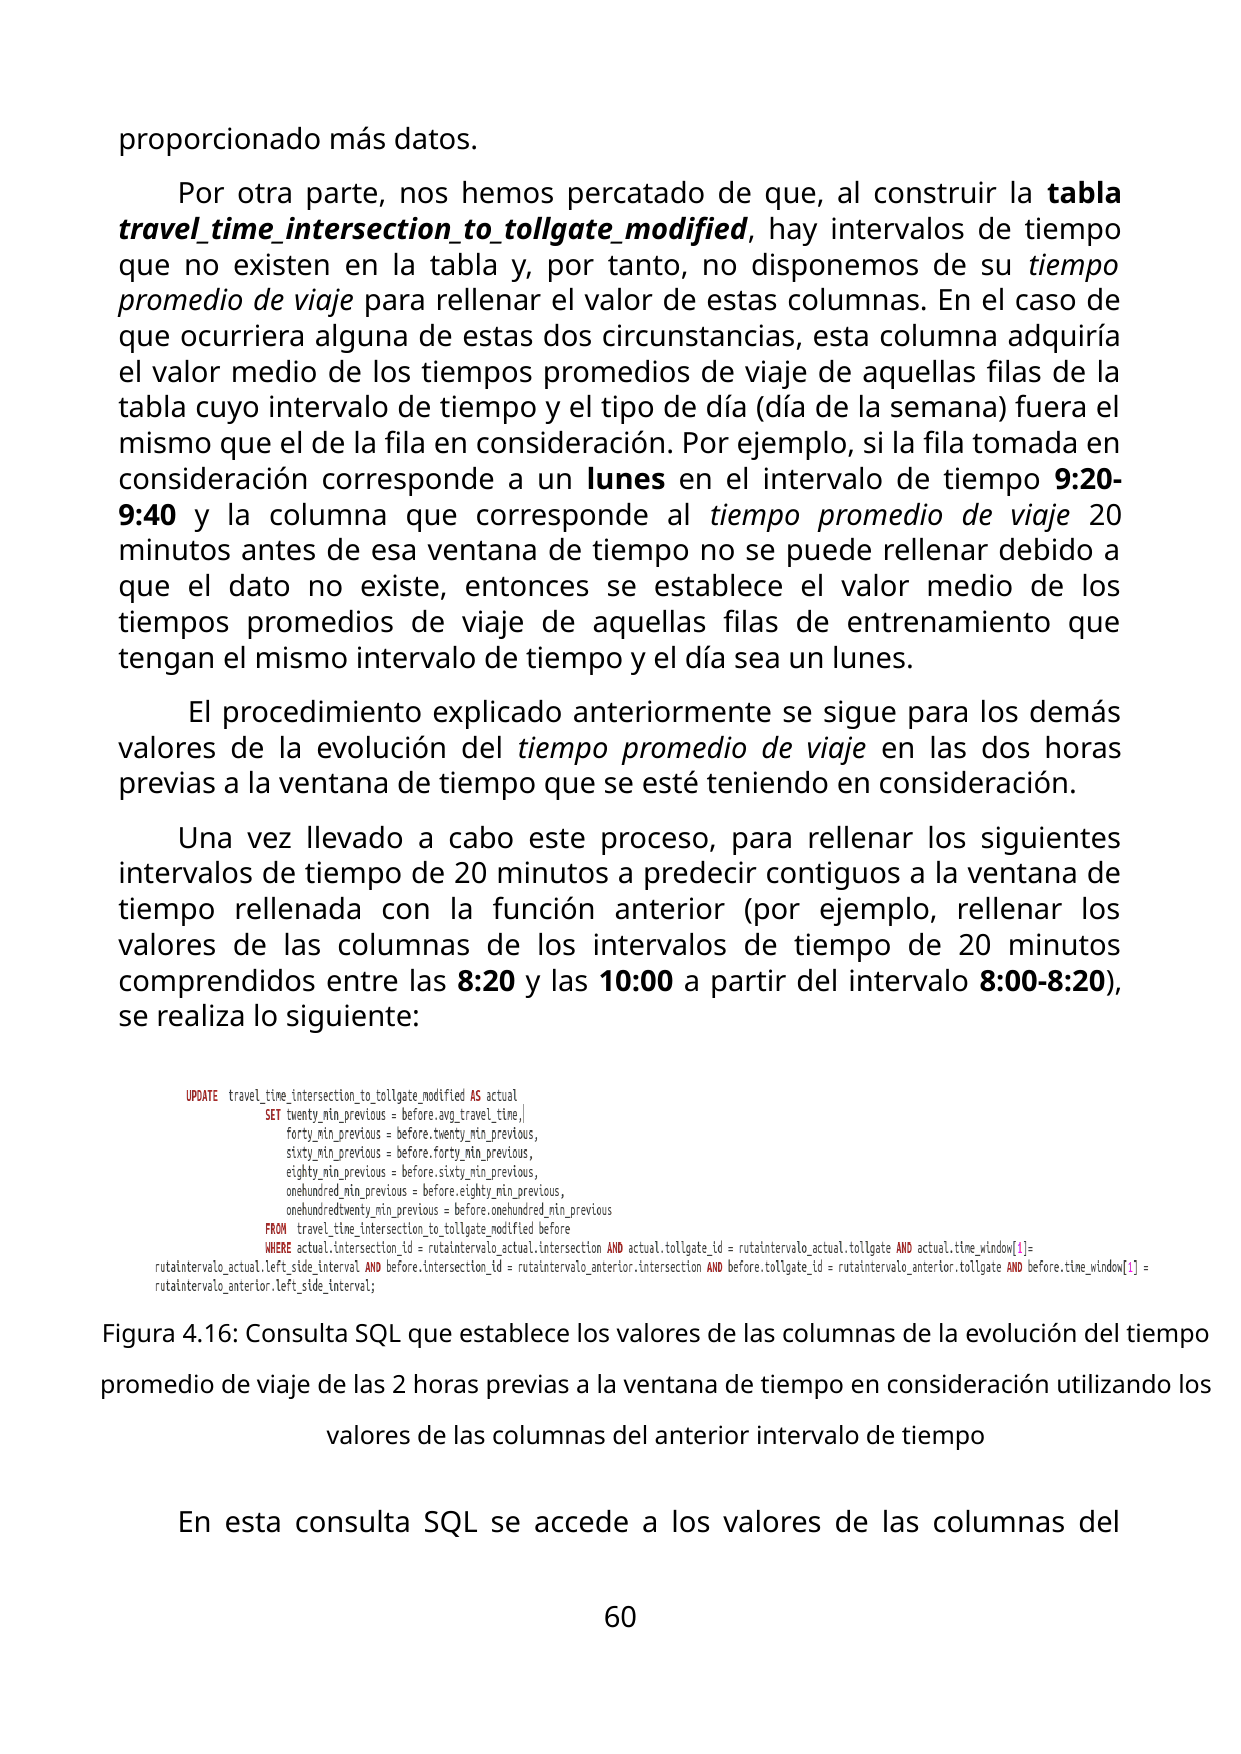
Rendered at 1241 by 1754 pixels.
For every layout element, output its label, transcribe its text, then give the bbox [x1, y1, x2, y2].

picture [154, 1077, 1158, 1299]
text proporcionado más datos. [118, 118, 1122, 158]
text En esta consulta SQL se accede a los valores de las columnas del [118, 1502, 1122, 1541]
text Una vez llevado a cabo este proceso, para rellenar los siguientes intervalos de tiempo de 20 minutos a predecir contiguos a la ventana de tiempo rellenada con la función anterior (por ejemplo, rellenar los valores de las columnas de los intervalos de tiempo de 20 minutos comprendidos entre las 8:20 y las 10:00 a partir del intervalo 8:00-8:20), se realiza lo siguiente: [118, 817, 1122, 1035]
text Por otra parte, nos hemos percatado de que, al construir la tabla travel_time_intersection_to_tollgate_modified, hay intervalos de tiempo que no existen en la tabla y, por tanto, no disponemos de su tiempo promedio de viaje para rellenar el valor de estas columnas. En el caso de que ocurriera alguna de estas dos circunstancias, esta columna adquiría el valor medio de los tiempos promedios de viaje de aquellas filas de la tabla cuyo intervalo de tiempo y el tipo de día (día de la semana) fuera el mismo que el de la fila en consideración. Por ejemplo, si la fila tomada en consideración corresponde a un lunes en el intervalo de tiempo 9:20-9:40 y la columna que corresponde al tiempo promedio de viaje 20 minutos antes de esa ventana de tiempo no se puede rellenar debido a que el dato no existe, entonces se establece el valor medio de los tiempos promedios de viaje de aquellas filas de entrenamiento que tengan el mismo intervalo de tiempo y el día sea un lunes. [118, 172, 1122, 677]
text Figura 4.16: Consulta SQL que establece los valores de las columnas de la evolución del tiempo promedio de viaje de las 2 horas previas a la ventana de tiempo en consideración utilizando los valores de las columnas del anterior intervalo de tiempo [96, 1299, 1216, 1451]
text El procedimiento explicado anteriormente se sigue para los demás valores de la evolución del tiempo promedio de viaje en las dos horas previas a la ventana de tiempo que se esté teniendo en consideración. [118, 691, 1122, 802]
